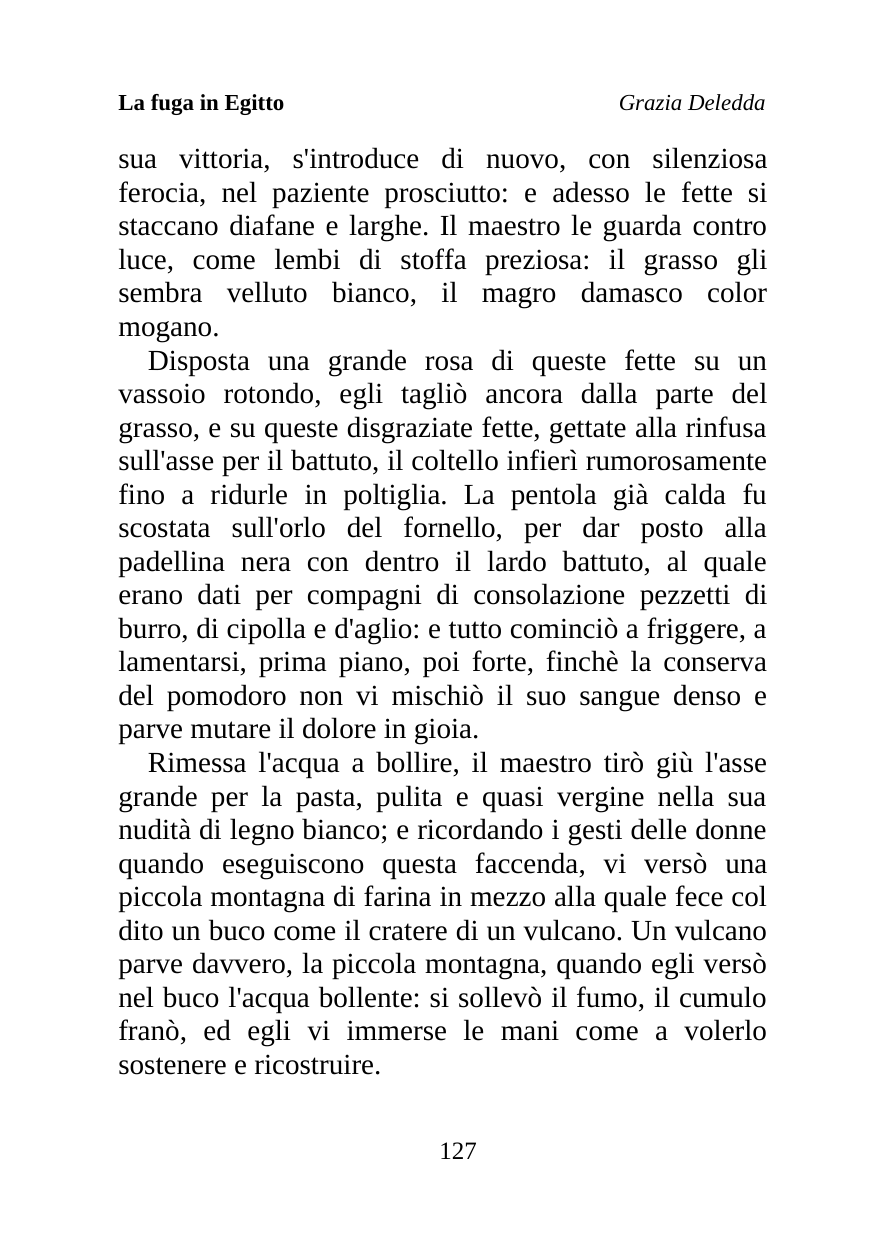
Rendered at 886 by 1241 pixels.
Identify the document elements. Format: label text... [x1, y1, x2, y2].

text Disposta una grande rosa di queste fette su un vassoio rotondo, egli tagliò ancora dalla parte del grasso, e su queste disgraziate fette, gettate alla rinfusa sull'asse per il battuto, il coltello infierì rumorosamente fino a ridurle in poltiglia. La pentola già calda fu scostata sull'orlo del fornello, per dar posto alla padellina nera con dentro il lardo battuto, al quale erano dati per compagni di consolazione pezzetti di burro, di cipolla e d'aglio: e tutto cominciò a friggere, a lamentarsi, prima piano, poi forte, finchè la conserva del pomodoro non vi mischiò il suo sangue denso e parve mutare il dolore in gioia. [118, 343, 768, 745]
text Rimessa l'acqua a bollire, il maestro tirò giù l'asse grande per la pasta, pulita e quasi vergine nella sua nudità di legno bianco; e ricordando i gesti delle donne quando eseguiscono questa faccenda, vi versò una piccola montagna di farina in mezzo alla quale fece col dito un buco come il cratere di un vulcano. Un vulcano parve davvero, la piccola montagna, quando egli versò nel buco l'acqua bollente: si sollevò il fumo, il cumulo franò, ed egli vi immerse le mani come a volerlo sostenere e ricostruire. [118, 745, 768, 1081]
text sua vittoria, s'introduce di nuovo, con silenziosa ferocia, nel paziente prosciutto: e adesso le fette si staccano diafane e larghe. Il maestro le guarda contro luce, come lembi di stoffa preziosa: il grasso gli sembra velluto bianco, il magro damasco color mogano. [118, 141, 768, 343]
